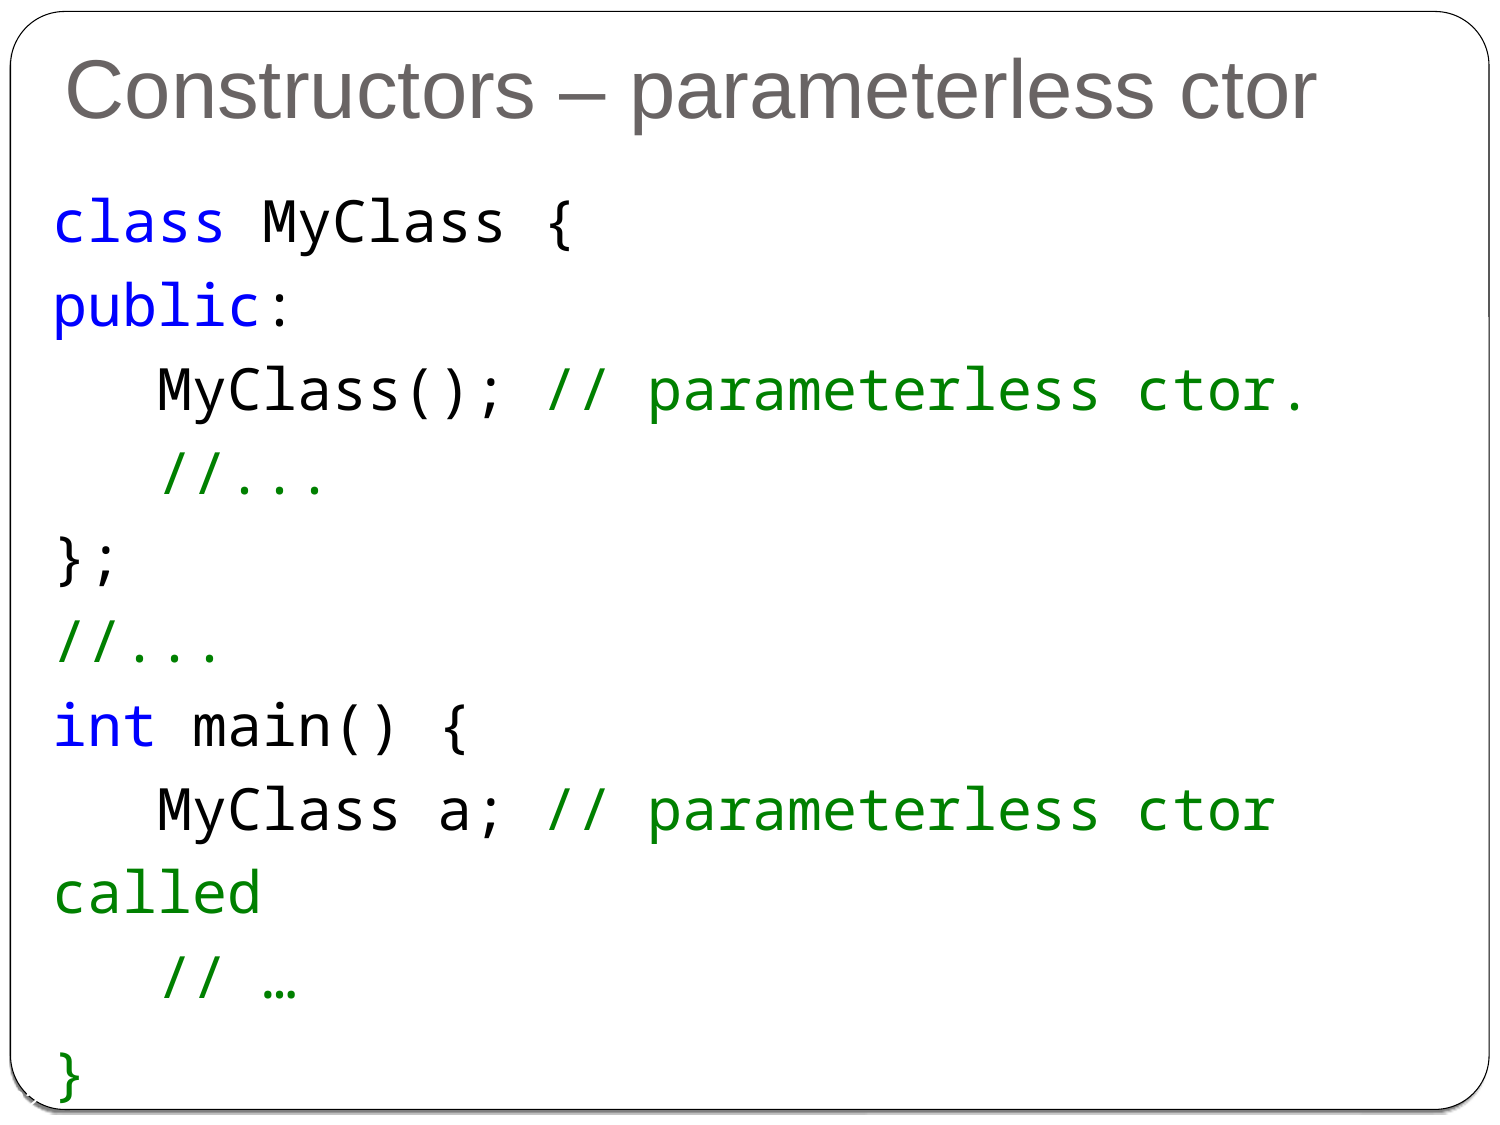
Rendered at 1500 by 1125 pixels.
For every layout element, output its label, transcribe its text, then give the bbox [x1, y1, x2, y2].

slide_number [0, 1074, 50, 1125]
list class MyClass { public: MyClass(); // parameterless ctor. //... }; //... int main() { MyClass a; // parameterless ctor called // … } [37, 162, 1463, 1088]
title Constructors – parameterless ctor [50, 24, 1450, 150]
